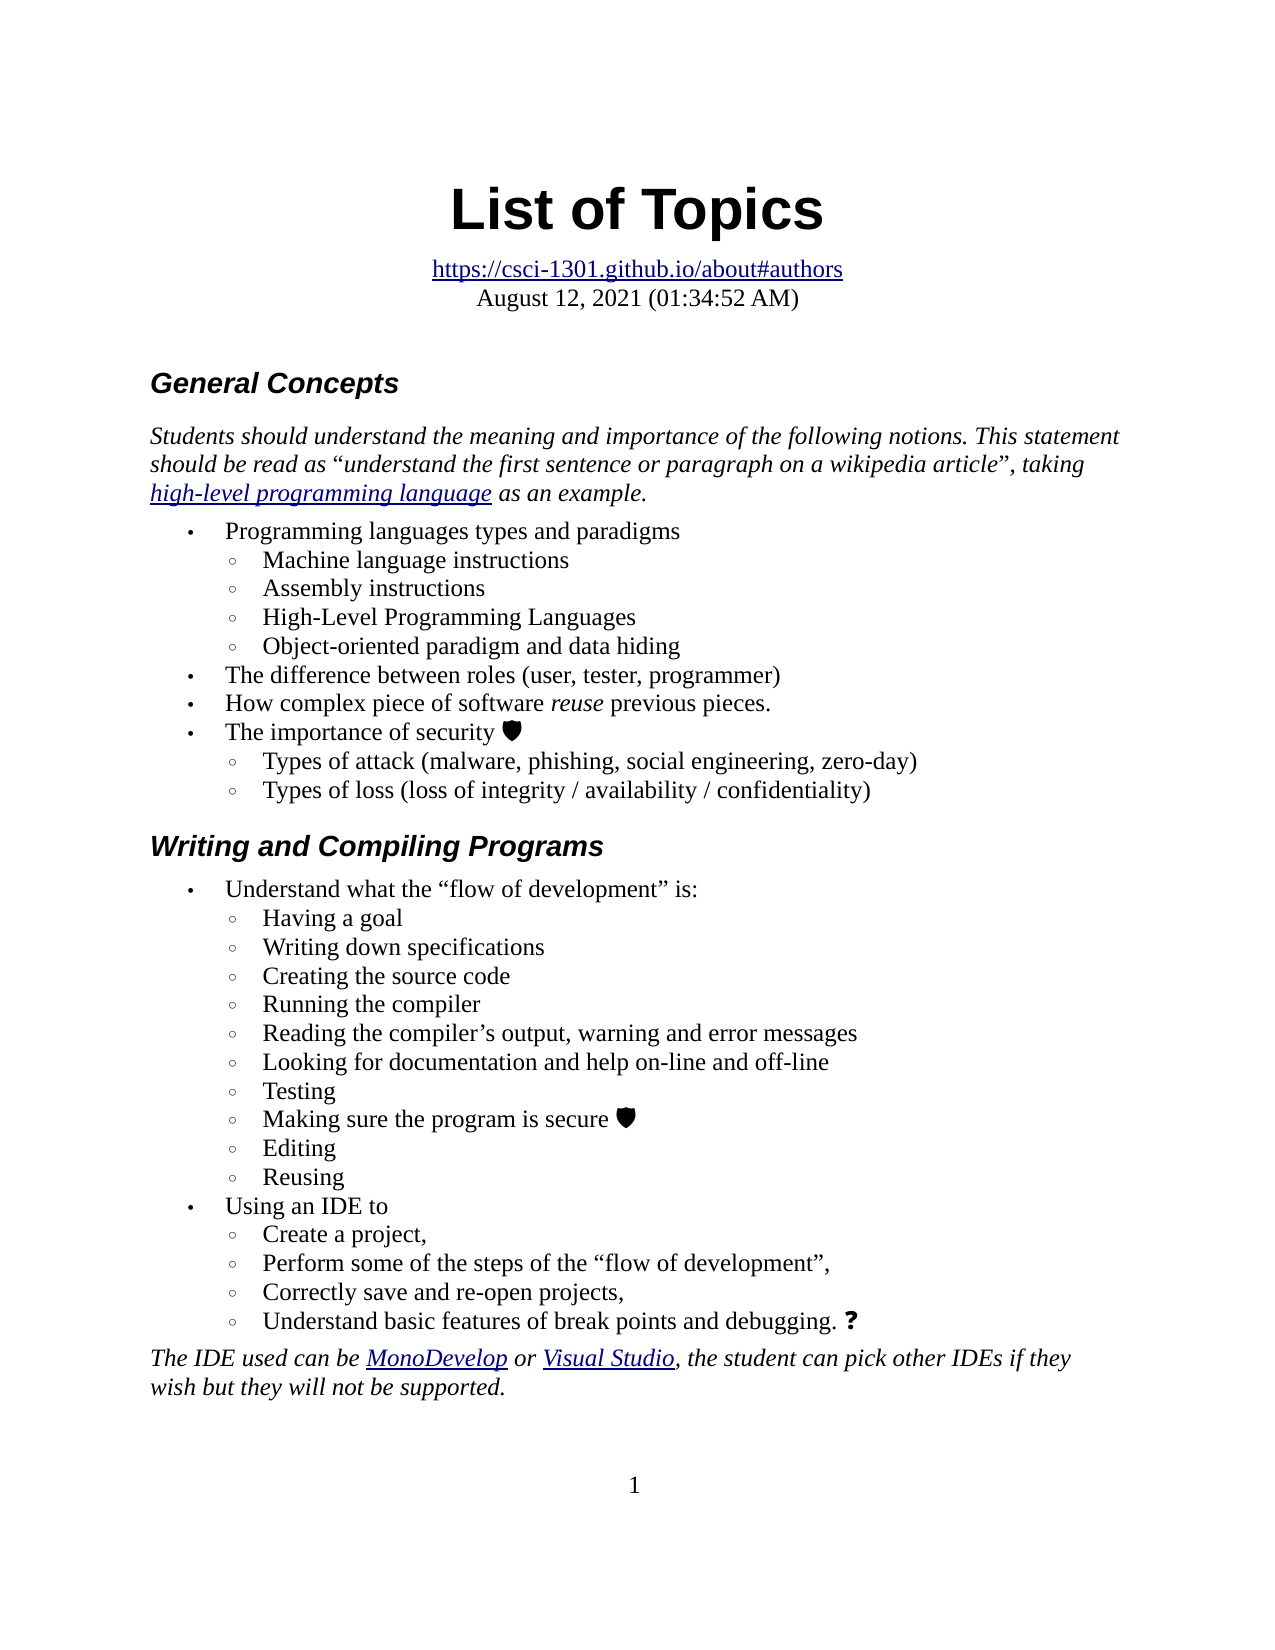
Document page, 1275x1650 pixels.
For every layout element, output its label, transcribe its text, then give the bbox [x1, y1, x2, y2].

text The IDE used can be MonoDevelop or Visual Studio, the student can pick other IDEs if they wish but they will not be supported. [150, 1343, 1125, 1401]
text Students should understand the meaning and importance of the following notions. This statement should be read as “understand the first sentence or paragraph on a wikipedia article”, taking high-level programming language as an example. [150, 421, 1125, 507]
list Having a goal [225, 903, 1125, 932]
list Using an IDE to [187, 1191, 1125, 1219]
list Looking for documentation and help on-line and off-line [225, 1047, 1125, 1076]
list Creating the source code [225, 961, 1125, 989]
list Types of attack (malware, phishing, social engineering, zero-day) [225, 746, 1125, 775]
list The importance of security 🛡️ [187, 717, 1125, 746]
list Correctly save and re-open projects, [225, 1277, 1125, 1306]
list Understand what the “flow of development” is: [187, 874, 1125, 903]
list Reusing [225, 1162, 1125, 1191]
list Assembly instructions [225, 573, 1125, 602]
list Machine language instructions [225, 545, 1125, 573]
list Types of loss (loss of integrity / availability / confidentiality) [225, 775, 1125, 803]
list Testing [225, 1076, 1125, 1104]
list Understand basic features of break points and debugging. ❓ [225, 1306, 1125, 1334]
list High-Level Programming Languages [225, 602, 1125, 631]
list Reading the compiler’s output, warning and error messages [225, 1018, 1125, 1047]
list Writing down specifications [225, 932, 1125, 961]
list Editing [225, 1133, 1125, 1162]
list The difference between roles (user, tester, programmer) [187, 660, 1125, 688]
list Perform some of the steps of the “flow of development”, [225, 1248, 1125, 1277]
subtitle Writing and Compiling Programs [150, 828, 1125, 862]
subtitle General Concepts [150, 366, 1125, 399]
list Making sure the program is secure 🛡️ [225, 1104, 1125, 1133]
list Running the compiler [225, 989, 1125, 1018]
list Object-oriented paradigm and data hiding [225, 631, 1125, 660]
list Create a project, [225, 1219, 1125, 1248]
list How complex piece of software reuse previous pieces. [187, 688, 1125, 717]
text August 12, 2021 (01:34:52 AM) [150, 283, 1125, 312]
title List of Topics [150, 175, 1125, 242]
list Programming languages types and paradigms [187, 516, 1125, 545]
text https://csci-1301.github.io/about#authors [150, 254, 1125, 283]
